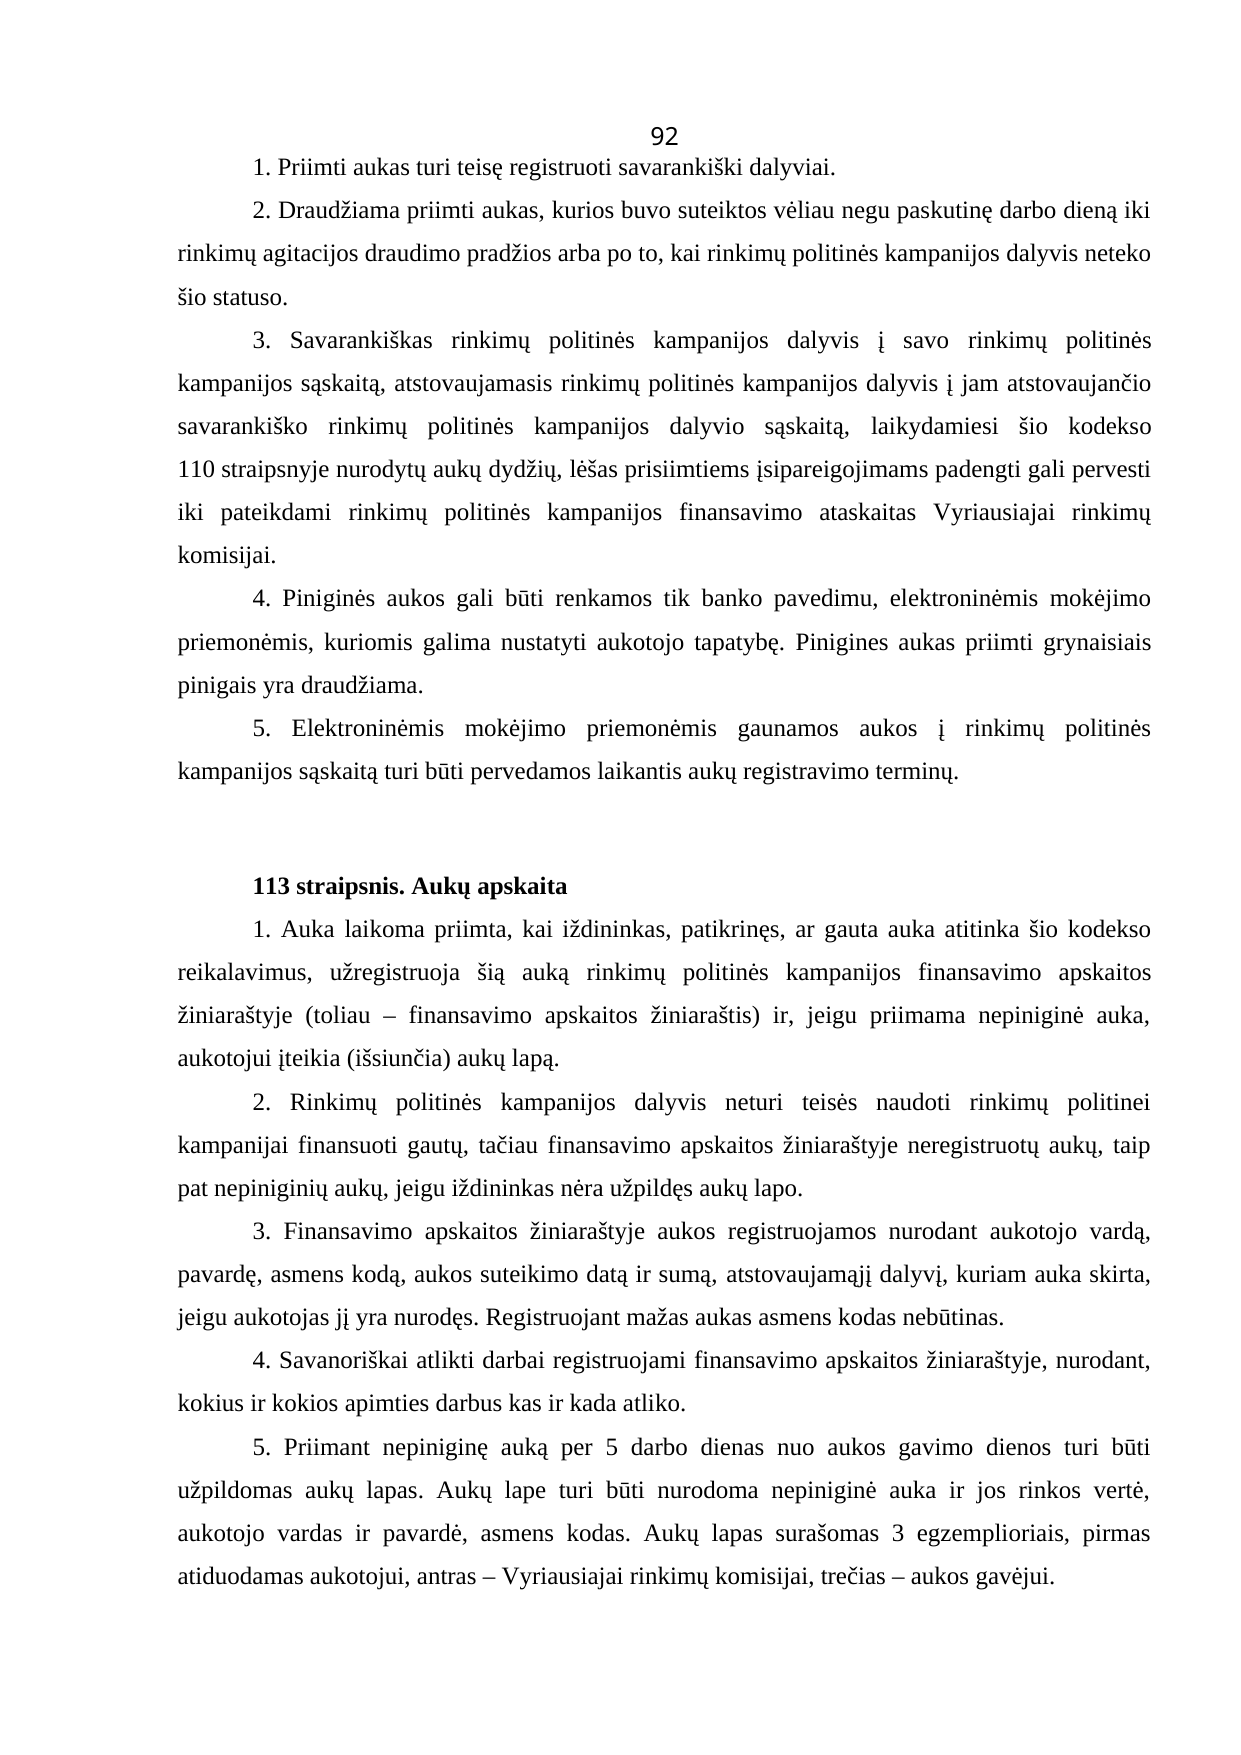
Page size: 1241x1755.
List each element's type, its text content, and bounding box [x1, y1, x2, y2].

text 4. Piniginės aukos gali būti renkamos tik banko pavedimu, elektroninėmis mokėjimo priemonėmis, kuriomis galima nustatyti aukotojo tapatybę. Pinigines aukas priimti grynaisiais pinigais yra draudžiama. [177, 583, 1152, 698]
text 2. Rinkimų politinės kampanijos dalyvis neturi teisės naudoti rinkimų politinei kampanijai finansuoti gautų, tačiau finansavimo apskaitos žiniaraštyje neregistruotų aukų, taip pat nepiniginių aukų, jeigu iždininkas nėra užpildęs aukų lapo. [177, 1087, 1152, 1202]
text 1. Priimti aukas turi teisę registruoti savarankiški dalyviai. [177, 152, 1152, 181]
text 5. Priimant nepiniginę auką per 5 darbo dienas nuo aukos gavimo dienos turi būti užpildomas aukų lapas. Aukų lape turi būti nurodoma nepiniginė auka ir jos rinkos vertė, aukotojo vardas ir pavardė, asmens kodas. Aukų lapas surašomas 3 egzemplioriais, pirmas atiduodamas aukotojui, antras – Vyriausiajai rinkimų komisijai, trečias – aukos gavėjui. [177, 1432, 1152, 1590]
text 1. Auka laikoma priimta, kai iždininkas, patikrinęs, ar gauta auka atitinka šio kodekso reikalavimus, užregistruoja šią auką rinkimų politinės kampanijos finansavimo apskaitos žiniaraštyje (toliau – finansavimo apskaitos žiniaraštis) ir, jeigu priimama nepiniginė auka, aukotojui įteikia (išsiunčia) aukų lapą. [177, 914, 1152, 1072]
text 2. Draudžiama priimti aukas, kurios buvo suteiktos vėliau negu paskutinę darbo dieną iki rinkimų agitacijos draudimo pradžios arba po to, kai rinkimų politinės kampanijos dalyvis neteko šio statuso. [177, 195, 1152, 310]
text 3. Finansavimo apskaitos žiniaraštyje aukos registruojamos nurodant aukotojo vardą, pavardę, asmens kodą, aukos suteikimo datą ir sumą, atstovaujamąjį dalyvį, kuriam auka skirta, jeigu aukotojas jį yra nurodęs. Registruojant mažas aukas asmens kodas nebūtinas. [177, 1216, 1152, 1331]
text 4. Savanoriškai atlikti darbai registruojami finansavimo apskaitos žiniaraštyje, nurodant, kokius ir kokios apimties darbus kas ir kada atliko. [177, 1345, 1152, 1417]
text 5. Elektroninėmis mokėjimo priemonėmis gaunamos aukos į rinkimų politinės kampanijos sąskaitą turi būti pervedamos laikantis aukų registravimo terminų. [177, 713, 1152, 785]
text 3. Savarankiškas rinkimų politinės kampanijos dalyvis į savo rinkimų politinės kampanijos sąskaitą, atstovaujamasis rinkimų politinės kampanijos dalyvis į jam atstovaujančio savarankiško rinkimų politinės kampanijos dalyvio sąskaitą, laikydamiesi šio kodekso 110 straipsnyje nurodytų aukų dydžių, lėšas prisiimtiems įsipareigojimams padengti gali pervesti iki pateikdami rinkimų politinės kampanijos finansavimo ataskaitas Vyriausiajai rinkimų komisijai. [177, 325, 1152, 569]
text 113 straipsnis. Aukų apskaita [177, 871, 1152, 900]
